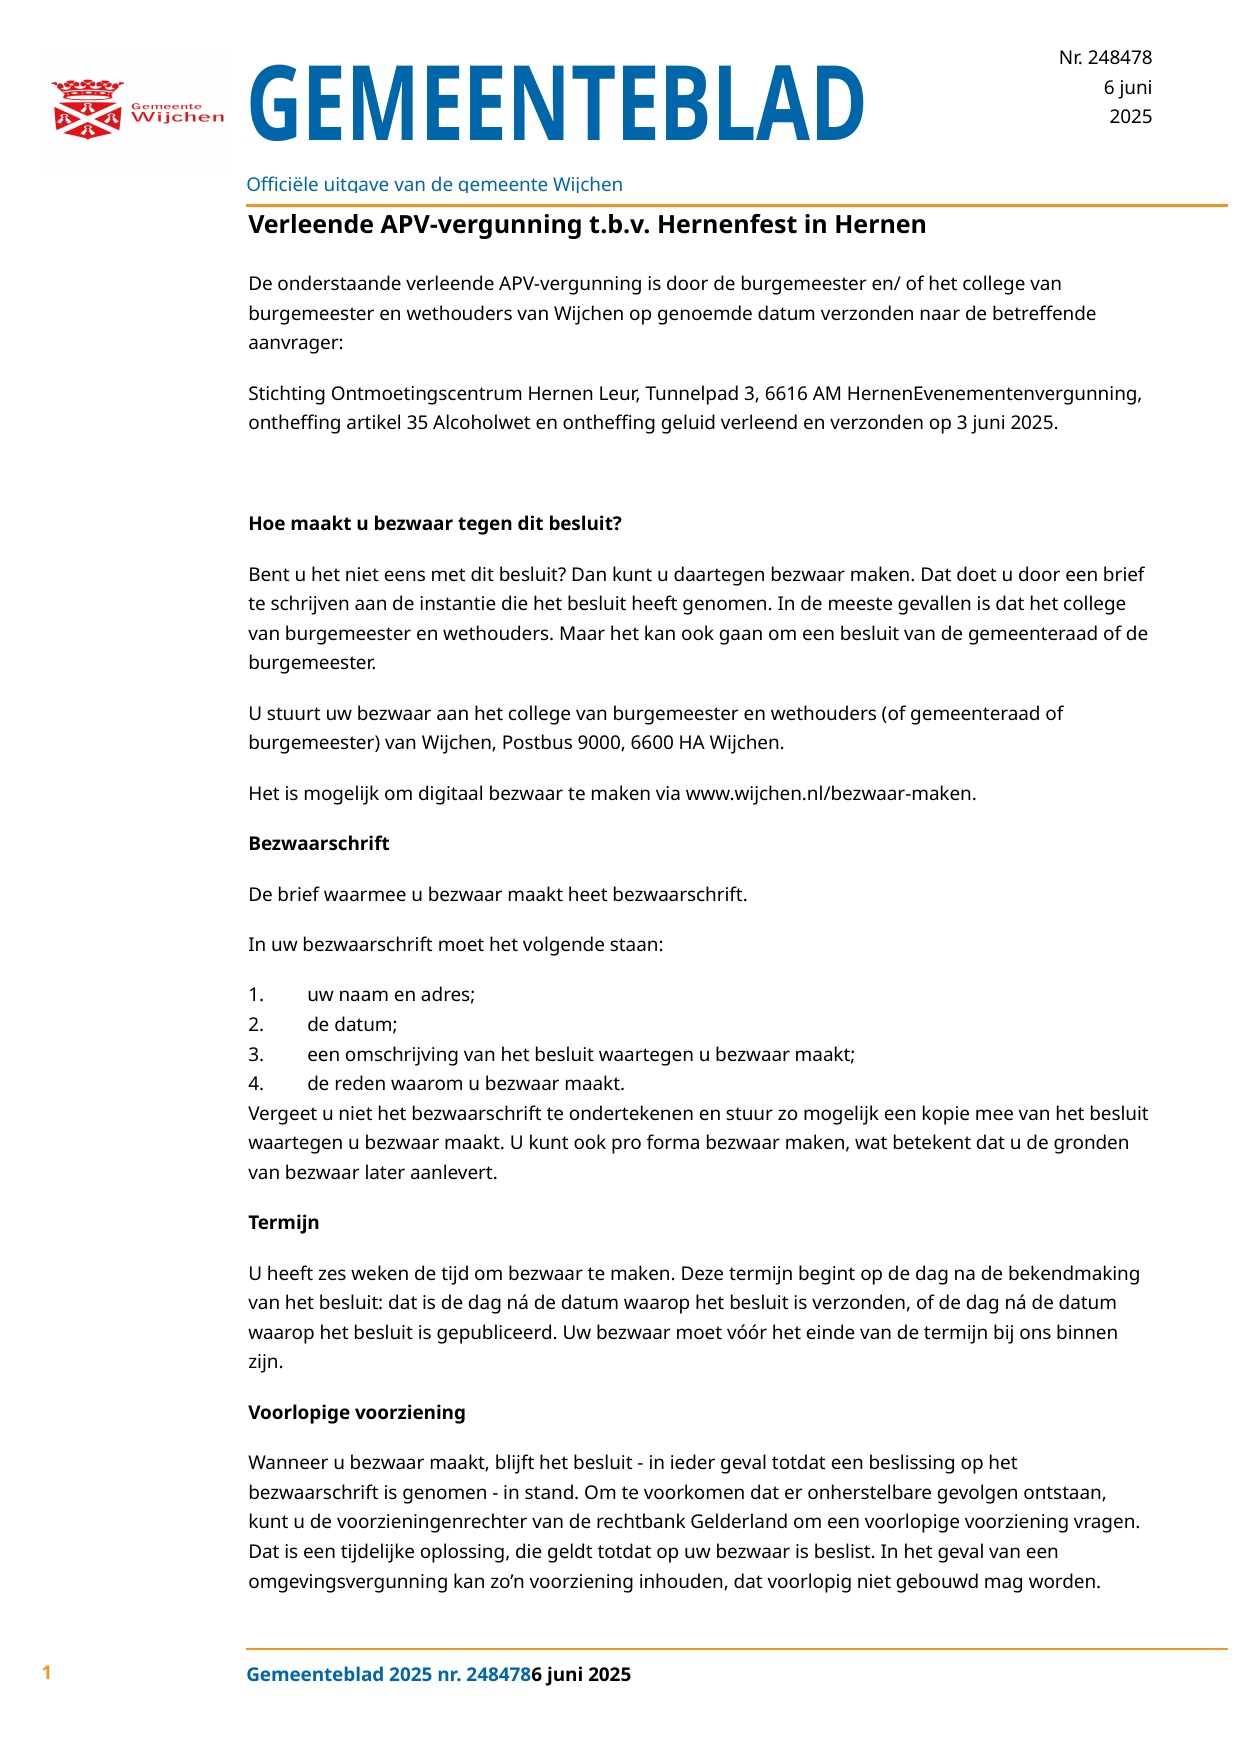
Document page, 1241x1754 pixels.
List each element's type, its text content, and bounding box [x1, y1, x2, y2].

list de datum; [248, 1011, 1152, 1037]
text Het is mogelijk om digitaal bezwaar te maken via www.wijchen.nl/bezwaar-maken. [248, 780, 1152, 806]
text Vergeet u niet het bezwaarschrift te ondertekenen en stuur zo mogelijk een kopie mee van het besluit waartegen u bezwaar maakt. U kunt ook pro forma bezwaar maken, wat betekent dat u de gronden van bezwaar later aanlevert. [248, 1100, 1152, 1185]
text De brief waarmee u bezwaar maakt heet bezwaarschrift. [248, 881, 1152, 906]
text Voorlopige voorziening [248, 1399, 1152, 1425]
list een omschrijving van het besluit waartegen u bezwaar maakt; [248, 1041, 1152, 1066]
text In uw bezwaarschrift moet het volgende staan: [248, 931, 1152, 957]
text Stichting Ontmoetingscentrum Hernen Leur, Tunnelpad 3, 6616 AM HernenEvenementenvergunning, ontheffing artikel 35 Alcoholwet en ontheffing geluid verleend en verzonden op 3 juni 2025. [248, 380, 1152, 435]
text U stuurt uw bezwaar aan het college van burgemeester en wethouders (of gemeenteraad of burgemeester) van Wijchen, Postbus 9000, 6600 HA Wijchen. [248, 700, 1152, 755]
text Bezwaarschrift [248, 830, 1152, 856]
list de reden waarom u bezwaar maakt. [248, 1070, 1152, 1096]
text Wanneer u bezwaar maakt, blijft het besluit - in ieder geval totdat een beslissing op het bezwaarschrift is genomen - in stand. Om te voorkomen dat er onherstelbare gevolgen ontstaan, kunt u de voorzieningenrechter van de rechtbank Gelderland om een voorlopige voorziening vragen. Dat is een tijdelijke oplossing, die geldt totdat op uw bezwaar is beslist. In het geval van een omgevingsvergunning kan zo’n voorziening inhouden, dat voorlopig niet gebouwd mag worden. [248, 1449, 1152, 1593]
text De onderstaande verleende APV-vergunning is door de burgemeester en/ of het college van burgemeester en wethouders van Wijchen op genoemde datum verzonden naar de betreffende aanvrager: [248, 270, 1152, 355]
text U heeft zes weken de tijd om bezwaar te maken. Deze termijn begint op de dag na de bekendmaking van het besluit: dat is de dag ná de datum waarop het besluit is verzonden, of de dag ná de datum waarop het besluit is gepubliceerd. Uw bezwaar moet vóór het einde van de termijn bij ons binnen zijn. [248, 1260, 1152, 1374]
list uw naam en adres; [248, 982, 1152, 1007]
text Hoe maakt u bezwaar tegen dit besluit? [248, 510, 1152, 536]
text Bent u het niet eens met dit besluit? Dan kunt u daartegen bezwaar maken. Dat doet u door een brief te schrijven aan de instantie die het besluit heeft genomen. In de meeste gevallen is dat het college van burgemeester en wethouders. Maar het kan ook gaan om een besluit van de gemeenteraad of de burgemeester. [248, 561, 1152, 675]
text Verleende APV-vergunning t.b.v. Hernenfest in Hernen [248, 207, 1152, 241]
text Termijn [248, 1209, 1152, 1235]
picture [41, 47, 231, 172]
